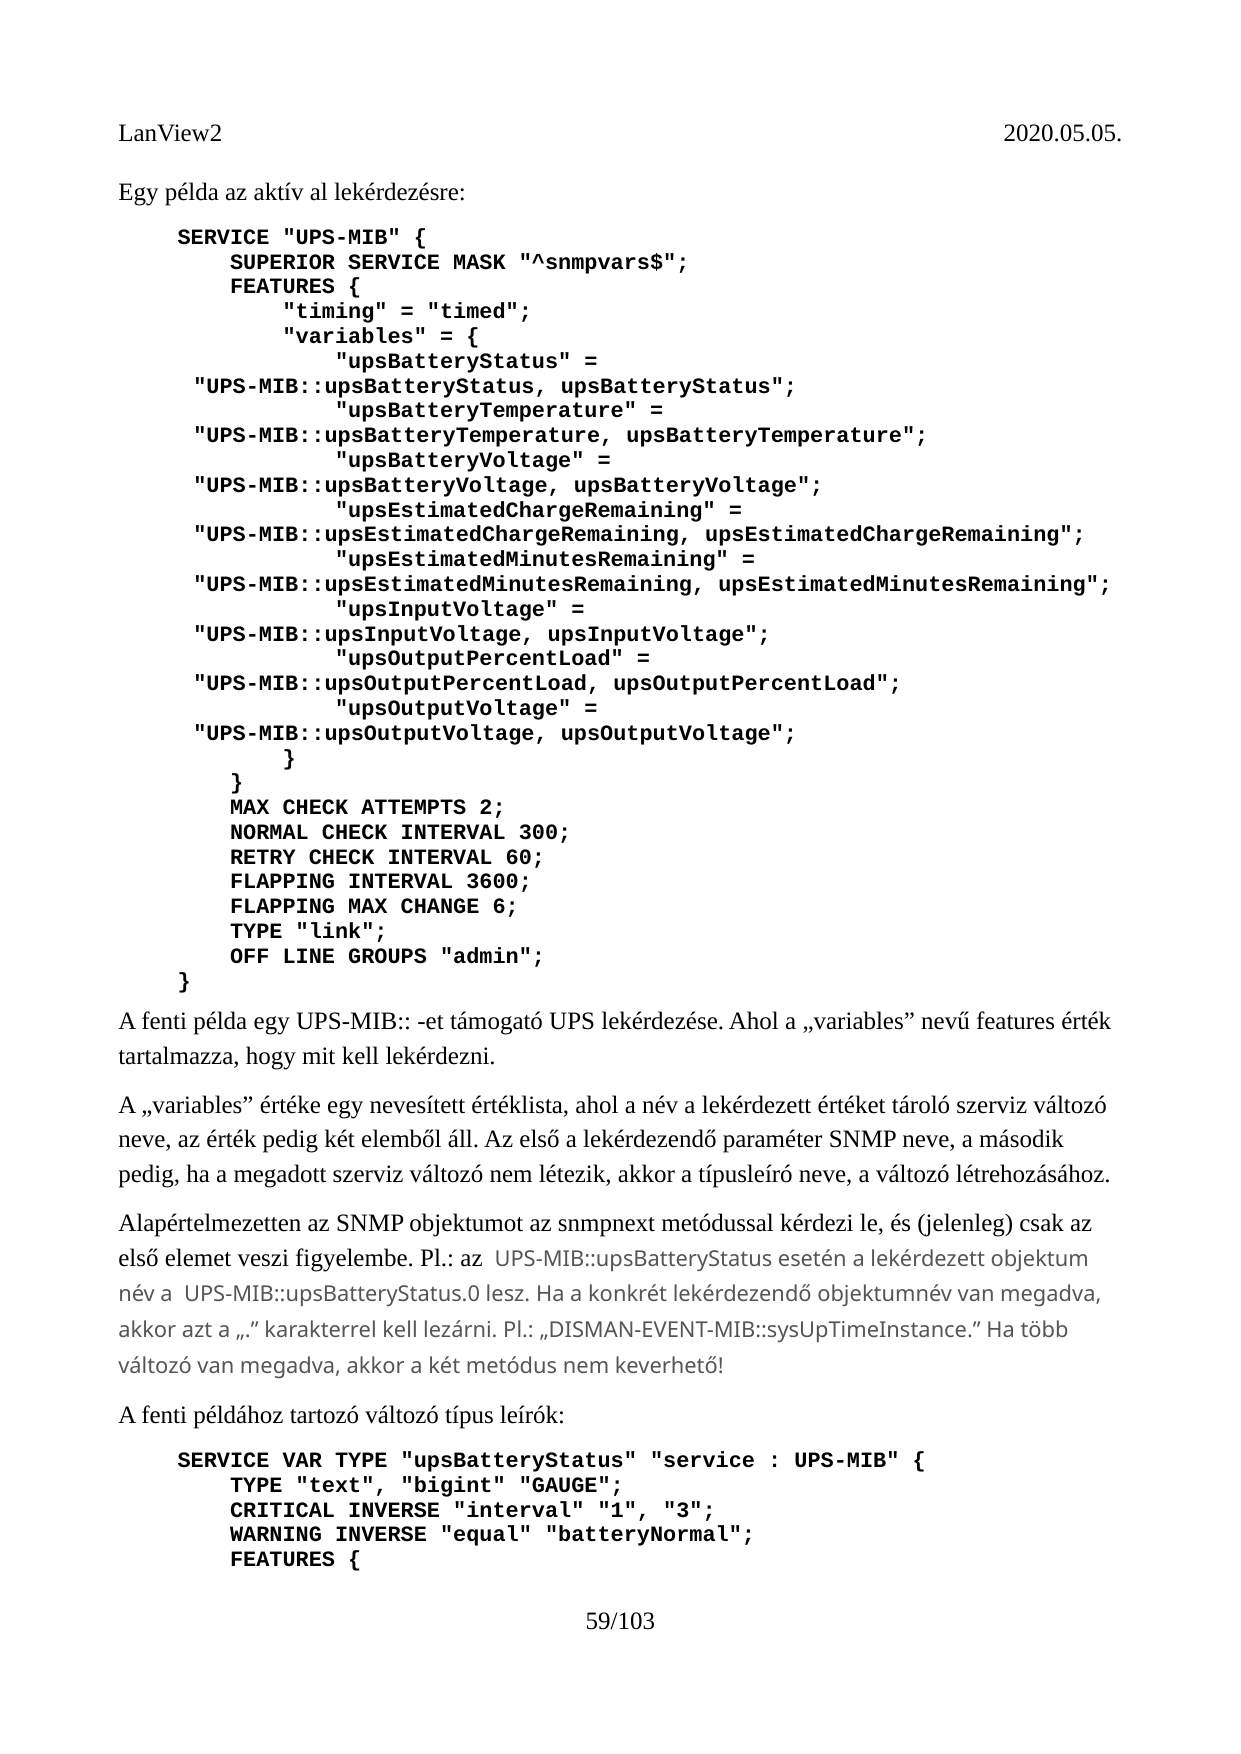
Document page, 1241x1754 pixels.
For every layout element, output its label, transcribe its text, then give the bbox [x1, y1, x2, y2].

text "UPS-MIB::upsBatteryTemperature, upsBatteryTemperature"; "upsBatteryVoltage" = [177, 424, 1122, 474]
text A fenti példához tartozó változó típus leírók: [118, 1400, 1122, 1429]
text "UPS-MIB::upsOutputPercentLoad, upsOutputPercentLoad"; "upsOutputVoltage" = [177, 672, 1122, 722]
text Egy példa az aktív al lekérdezésre: [118, 177, 1122, 206]
text SERVICE VAR TYPE "upsBatteryStatus" "service : UPS-MIB" { TYPE "text", "bigint" "GAUGE"; CRITICAL INVERSE "interval" "1", "3"; WARNING INVERSE "equal" "batteryNormal"; FEATURES { [177, 1449, 1122, 1573]
text "UPS-MIB::upsOutputVoltage, upsOutputVoltage"; } } MAX CHECK ATTEMPTS 2; NORMAL CHECK INTERVAL 300; RETRY CHECK INTERVAL 60; FLAPPING INTERVAL 3600; FLAPPING MAX CHANGE 6; TYPE "link"; OFF LINE GROUPS "admin"; } [177, 722, 1122, 995]
text "UPS-MIB::upsBatteryVoltage, upsBatteryVoltage"; "upsEstimatedChargeRemaining" = [177, 474, 1122, 524]
text "UPS-MIB::upsInputVoltage, upsInputVoltage"; "upsOutputPercentLoad" = [177, 623, 1122, 672]
text A fenti példa egy UPS-MIB:: -et támogató UPS lekérdezése. Ahol a „variables” nevű features érték tartalmazza, hogy mit kell lekérdezni. [118, 1006, 1122, 1070]
text Alapértelmezetten az SNMP objektumot az snmpnext metódussal kérdezi le, és (jelenleg) csak az első elemet veszi figyelembe. Pl.: az UPS-MIB::upsBatteryStatus esetén a lekérdezett objektum név a UPS-MIB::upsBatteryStatus.0 lesz. Ha a konkrét lekérdezendő objektumnév van megadva, akkor azt a „.” karakterrel kell lezárni. Pl.: „DISMAN-EVENT-MIB::sysUpTimeInstance.” Ha több változó van megadva, akkor a két metódus nem keverhető! [118, 1208, 1122, 1380]
text "UPS-MIB::upsEstimatedMinutesRemaining, upsEstimatedMinutesRemaining"; "upsInputVoltage" = [177, 573, 1122, 623]
text A „variables” értéke egy nevesített értéklista, ahol a név a lekérdezett értéket tároló szerviz változó neve, az érték pedig két elemből áll. Az első a lekérdezendő paraméter SNMP neve, a második pedig, ha a megadott szerviz változó nem létezik, akkor a típusleíró neve, a változó létrehozásához. [118, 1090, 1122, 1188]
text SERVICE "UPS-MIB" { SUPERIOR SERVICE MASK "^snmpvars$"; FEATURES { "timing" = "timed"; "variables" = { "upsBatteryStatus" = [177, 226, 1122, 375]
text "UPS-MIB::upsBatteryStatus, upsBatteryStatus"; "upsBatteryTemperature" = [177, 375, 1122, 424]
text "UPS-MIB::upsEstimatedChargeRemaining, upsEstimatedChargeRemaining"; "upsEstimatedMinutesRemaining" = [177, 524, 1122, 573]
